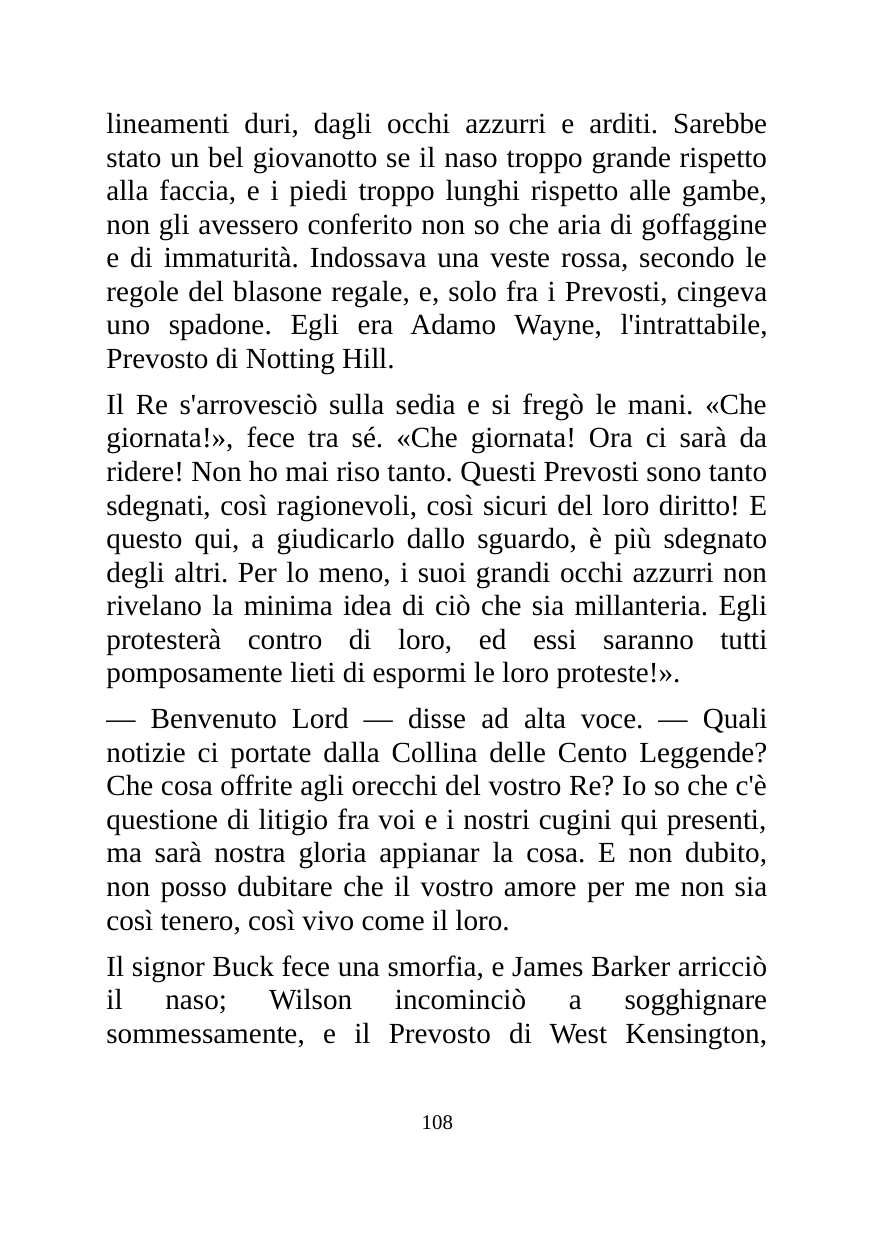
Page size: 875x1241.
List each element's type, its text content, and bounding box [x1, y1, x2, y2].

text — Benvenuto Lord — disse ad alta voce. — Quali notizie ci portate dalla Collina delle Cento Leggende? Che cosa offrite agli orecchi del vostro Re? Io so che c'è questione di litigio fra voi e i nostri cugini qui presenti, ma sarà nostra gloria appianar la cosa. E non dubito, non posso dubitare che il vostro amore per me non sia così tenero, così vivo come il loro. [106, 701, 768, 936]
text lineamenti duri, dagli occhi azzurri e arditi. Sarebbe stato un bel giovanotto se il naso troppo grande rispetto alla faccia, e i piedi troppo lunghi rispetto alle gambe, non gli avessero conferito non so che aria di goffaggine e di immaturità. Indossava una veste rossa, secondo le regole del blasone regale, e, solo fra i Prevosti, cingeva uno spadone. Egli era Adamo Wayne, l'intrattabile, Prevosto di Notting Hill. [106, 106, 768, 374]
text Il Re s'arrovesciò sulla sedia e si fregò le mani. «Che giornata!», fece tra sé. «Che giornata! Ora ci sarà da ridere! Non ho mai riso tanto. Questi Prevosti sono tanto sdegnati, così ragionevoli, così sicuri del loro diritto! E questo qui, a giudicarlo dallo sguardo, è più sdegnato degli altri. Per lo meno, i suoi grandi occhi azzurri non rivelano la minima idea di ciò che sia millanteria. Egli protesterà contro di loro, ed essi saranno tutti pomposamente lieti di espormi le loro proteste!». [106, 387, 768, 689]
text Il signor Buck fece una smorfia, e James Barker arricciò il naso; Wilson incominciò a sogghignare sommessamente, e il Prevosto di West Kensington, [106, 949, 768, 1049]
